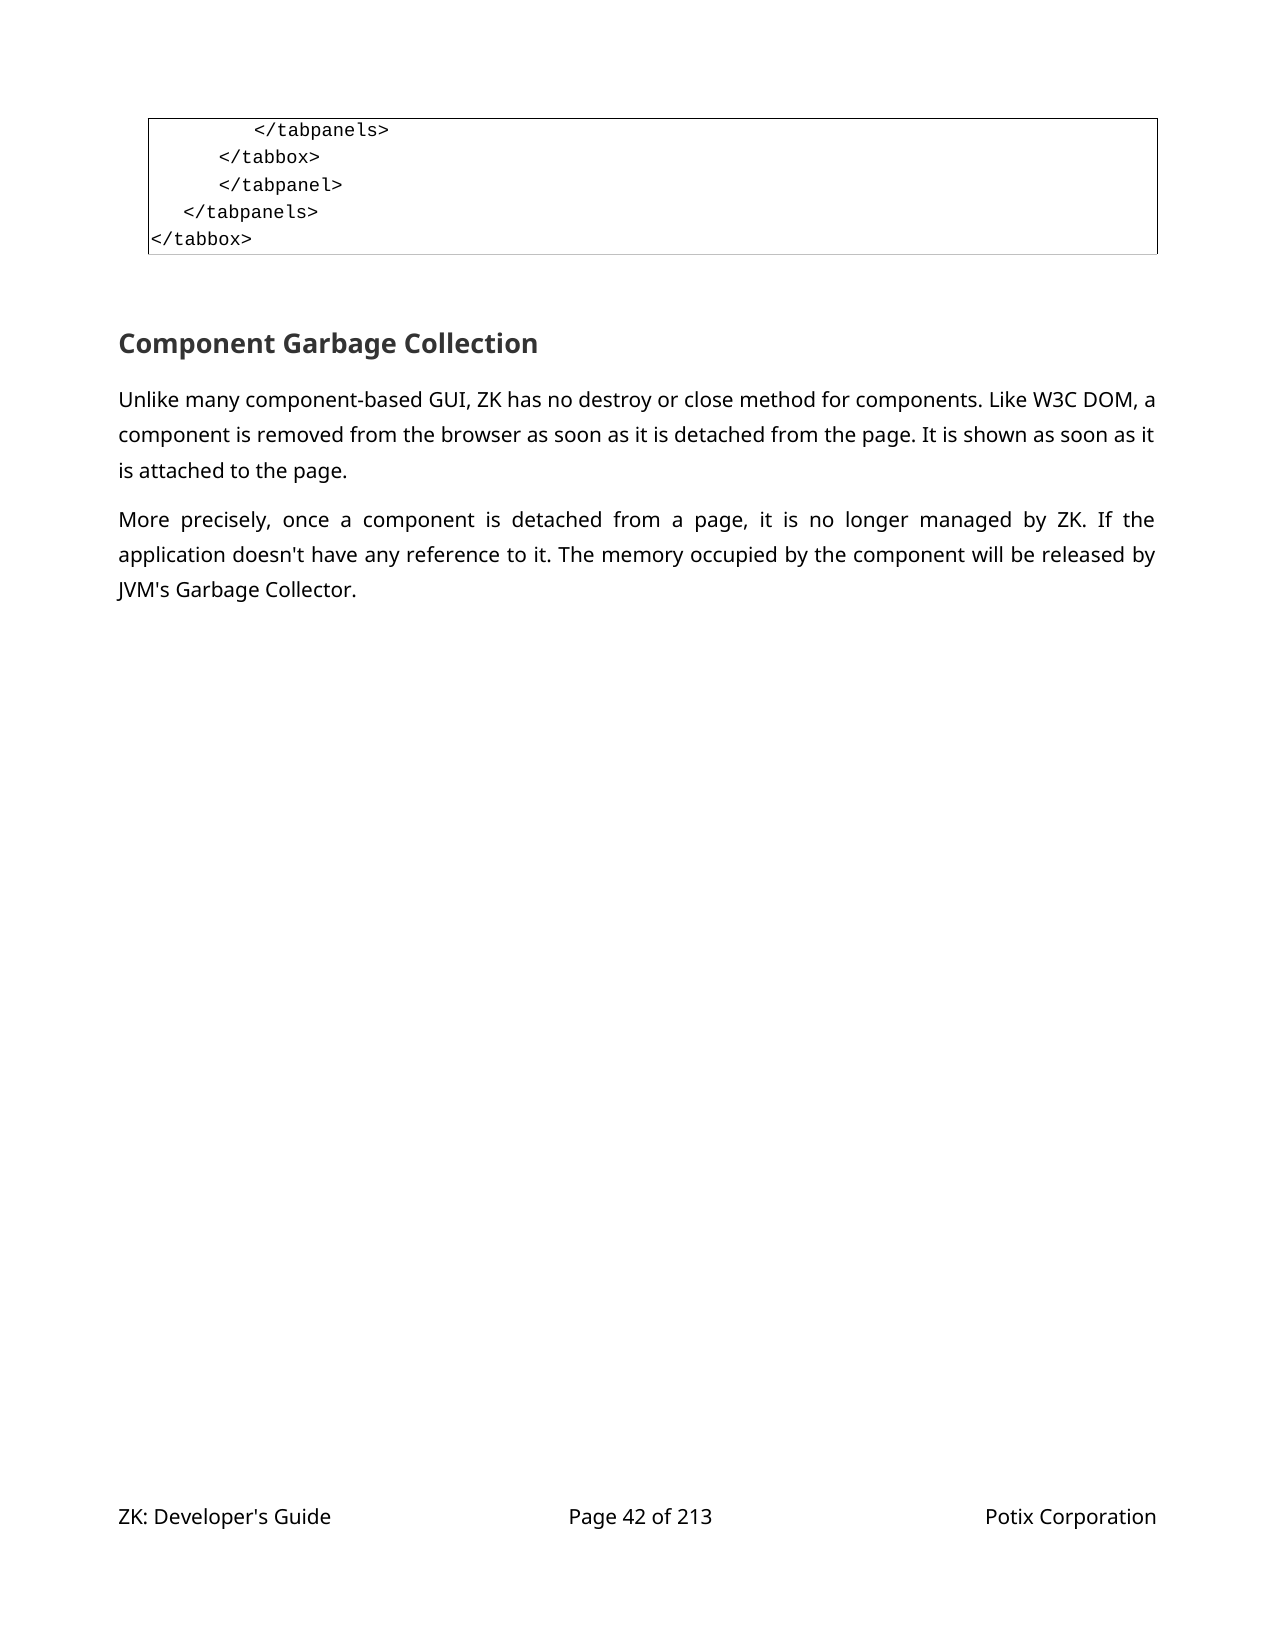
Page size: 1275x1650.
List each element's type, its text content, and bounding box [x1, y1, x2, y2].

text </tabbox> [149, 145, 1157, 169]
text </tabpanels> [149, 200, 1157, 224]
text </tabpanel> [149, 172, 1157, 197]
text </tabpanels> [149, 119, 1157, 142]
text </tabbox> [149, 227, 1157, 254]
subtitle Component Garbage Collection [118, 325, 1157, 362]
text More precisely, once a component is detached from a page, it is no longer managed by ZK. If the application doesn't have any reference to it. The memory occupied by the component will be released by JVM's Garbage Collector. [118, 505, 1157, 603]
text Unlike many component-based GUI, ZK has no destroy or close method for components. Like W3C DOM, a component is removed from the browser as soon as it is detached from the page. It is shown as soon as it is attached to the page. [118, 385, 1157, 484]
